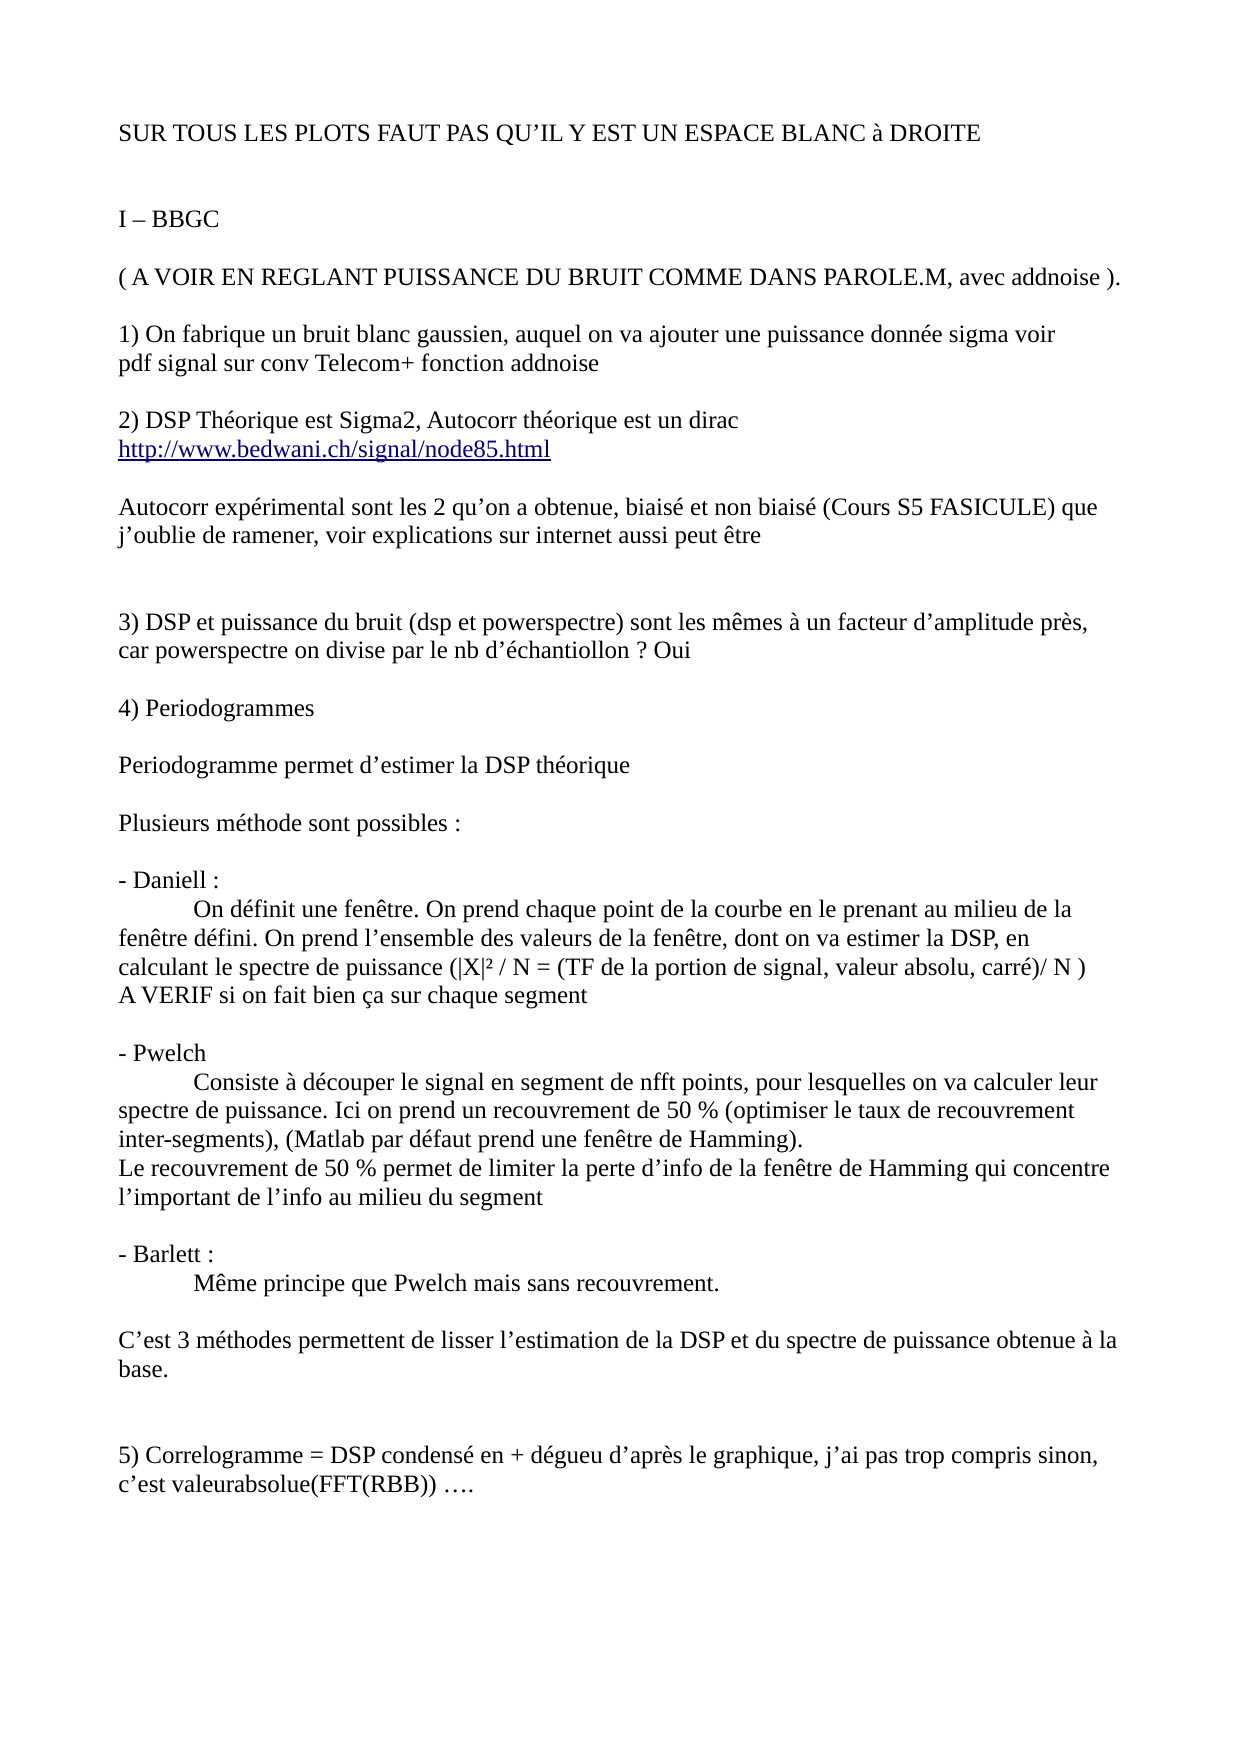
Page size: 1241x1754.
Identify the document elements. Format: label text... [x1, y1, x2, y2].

text SUR TOUS LES PLOTS FAUT PAS QU’IL Y EST UN ESPACE BLANC à DROITE [118, 118, 1122, 147]
text Autocorr expérimental sont les 2 qu’on a obtenue, biaisé et non biaisé (Cours S5 FASICULE) que j’oublie de ramener, voir explications sur internet aussi peut être [118, 492, 1122, 549]
text Même principe que Pwelch mais sans recouvrement. [118, 1268, 1122, 1297]
text 2) DSP Théorique est Sigma2, Autocorr théorique est un dirac [118, 406, 1122, 434]
text Plusieurs méthode sont possibles : [118, 808, 1122, 837]
text http://www.bedwani.ch/signal/node85.html [118, 434, 1122, 463]
text I – BBGC [118, 204, 1122, 233]
text 3) DSP et puissance du bruit (dsp et powerspectre) sont les mêmes à un facteur d’amplitude près, car powerspectre on divise par le nb d’échantiollon ? Oui [118, 607, 1122, 664]
text ( A VOIR EN REGLANT PUISSANCE DU BRUIT COMME DANS PAROLE.M, avec addnoise ). [118, 262, 1122, 291]
text - Pwelch [118, 1038, 1122, 1067]
text C’est 3 méthodes permettent de lisser l’estimation de la DSP et du spectre de puissance obtenue à la base. [118, 1326, 1122, 1383]
text 5) Correlogramme = DSP condensé en + dégueu d’après le graphique, j’ai pas trop compris sinon, c’est valeurabsolue(FFT(RBB)) …. [118, 1441, 1122, 1498]
text Consiste à découper le signal en segment de nfft points, pour lesquelles on va calculer leur spectre de puissance. Ici on prend un recouvrement de 50 % (optimiser le taux de recouvrement inter-segments), (Matlab par défaut prend une fenêtre de Hamming). [118, 1067, 1122, 1153]
text pdf signal sur conv Telecom+ fonction addnoise [118, 348, 1122, 377]
text A VERIF si on fait bien ça sur chaque segment [118, 981, 1122, 1009]
text - Barlett : [118, 1239, 1122, 1268]
text Periodogramme permet d’estimer la DSP théorique [118, 751, 1122, 779]
text Le recouvrement de 50 % permet de limiter la perte d’info de la fenêtre de Hamming qui concentre l’important de l’info au milieu du segment [118, 1153, 1122, 1211]
text 1) On fabrique un bruit blanc gaussien, auquel on va ajouter une puissance donnée sigma voir [118, 319, 1122, 348]
text - Daniell : [118, 866, 1122, 894]
text On définit une fenêtre. On prend chaque point de la courbe en le prenant au milieu de la fenêtre défini. On prend l’ensemble des valeurs de la fenêtre, dont on va estimer la DSP, en calculant le spectre de puissance (|X|² / N = (TF de la portion de signal, valeur absolu, carré)/ N ) [118, 894, 1122, 981]
text 4) Periodogrammes [118, 693, 1122, 722]
